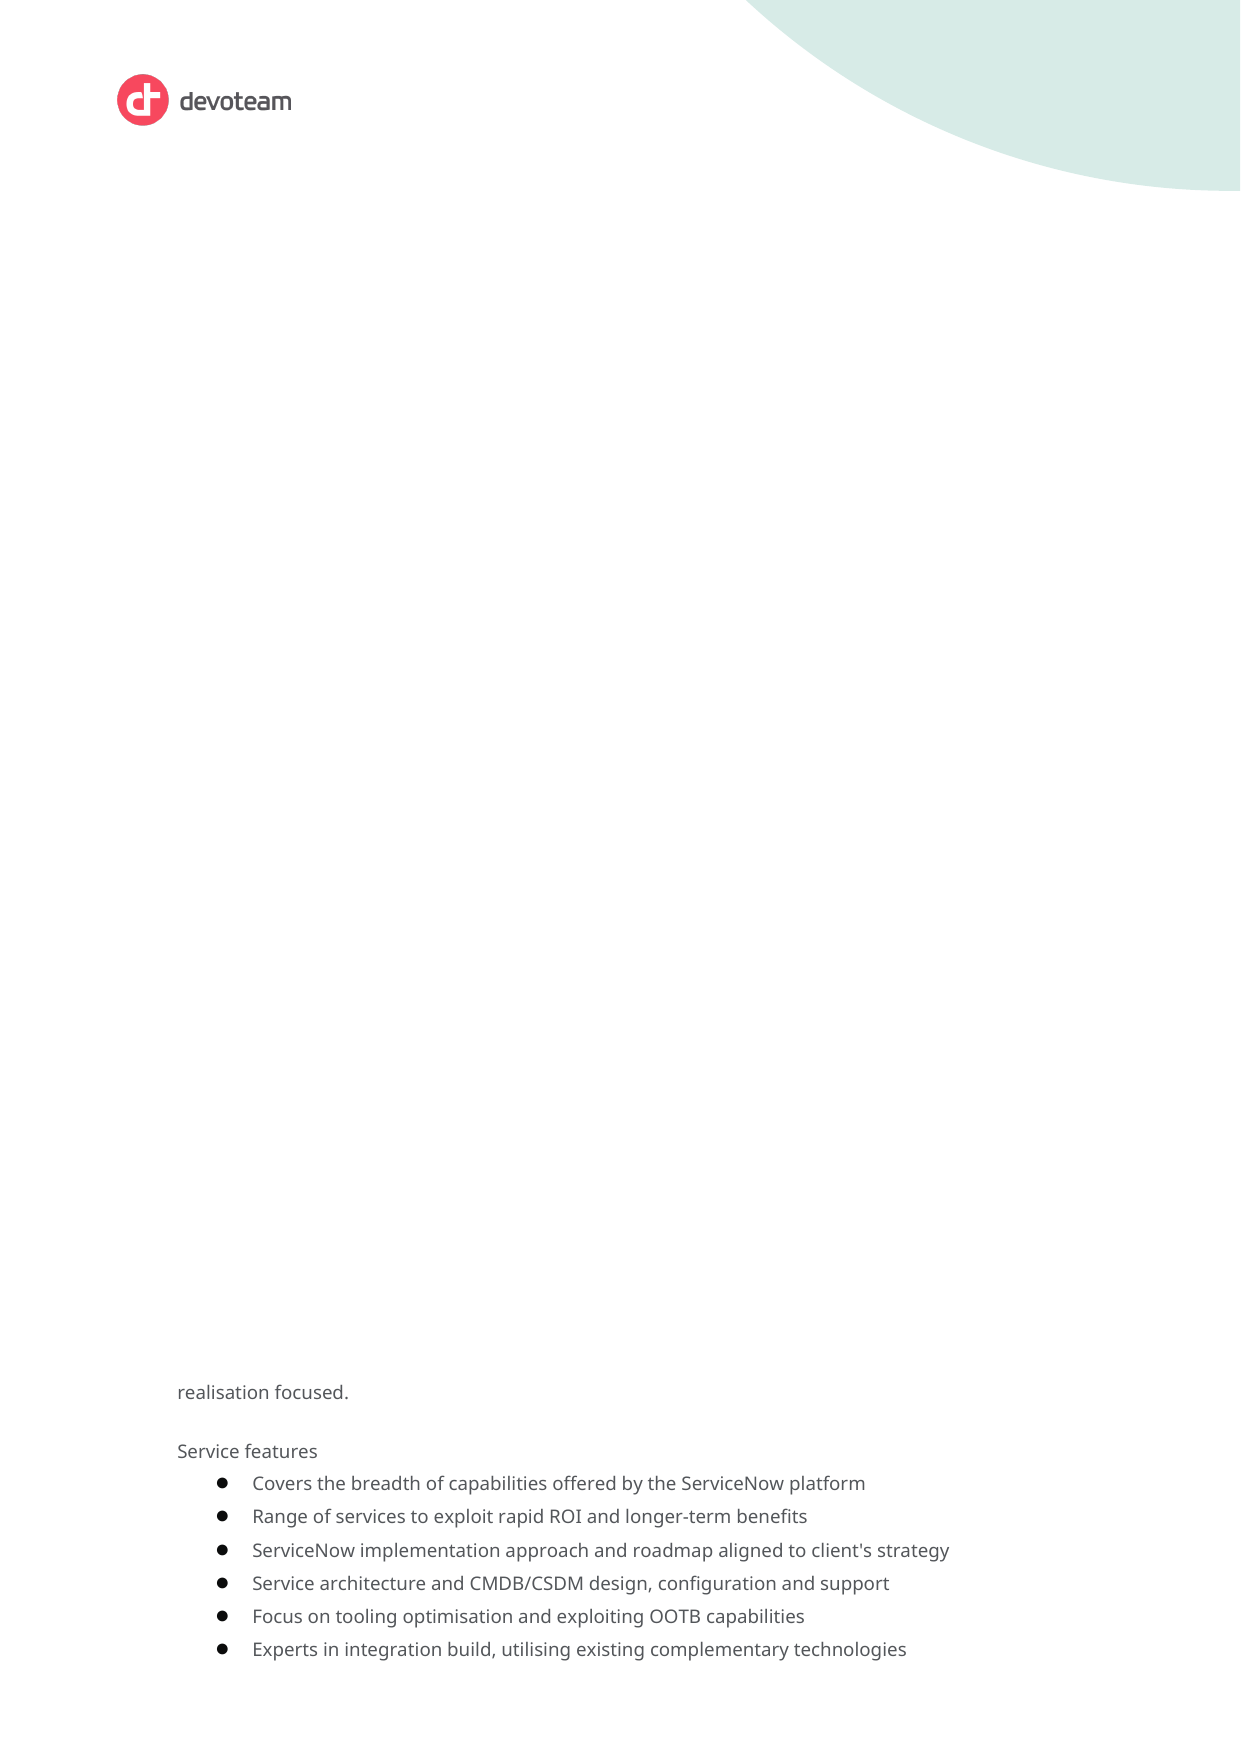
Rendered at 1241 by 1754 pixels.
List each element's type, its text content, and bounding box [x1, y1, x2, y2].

list Focus on tooling optimisation and exploiting OOTB capabilities [214, 1600, 1063, 1629]
list ServiceNow implementation approach and roadmap aligned to client's strategy [214, 1534, 1063, 1562]
picture [99, 56, 304, 143]
list Range of services to exploit rapid ROI and longer-term benefits [214, 1501, 1063, 1529]
text realisation focused. [177, 1379, 1063, 1405]
list Service architecture and CMDB/CSDM design, configuration and support [214, 1567, 1063, 1596]
list Experts in integration build, utilising existing complementary technologies [214, 1633, 1063, 1662]
list Covers the breadth of capabilities offered by the ServiceNow platform [214, 1467, 1063, 1496]
text Service features [177, 1438, 1063, 1464]
